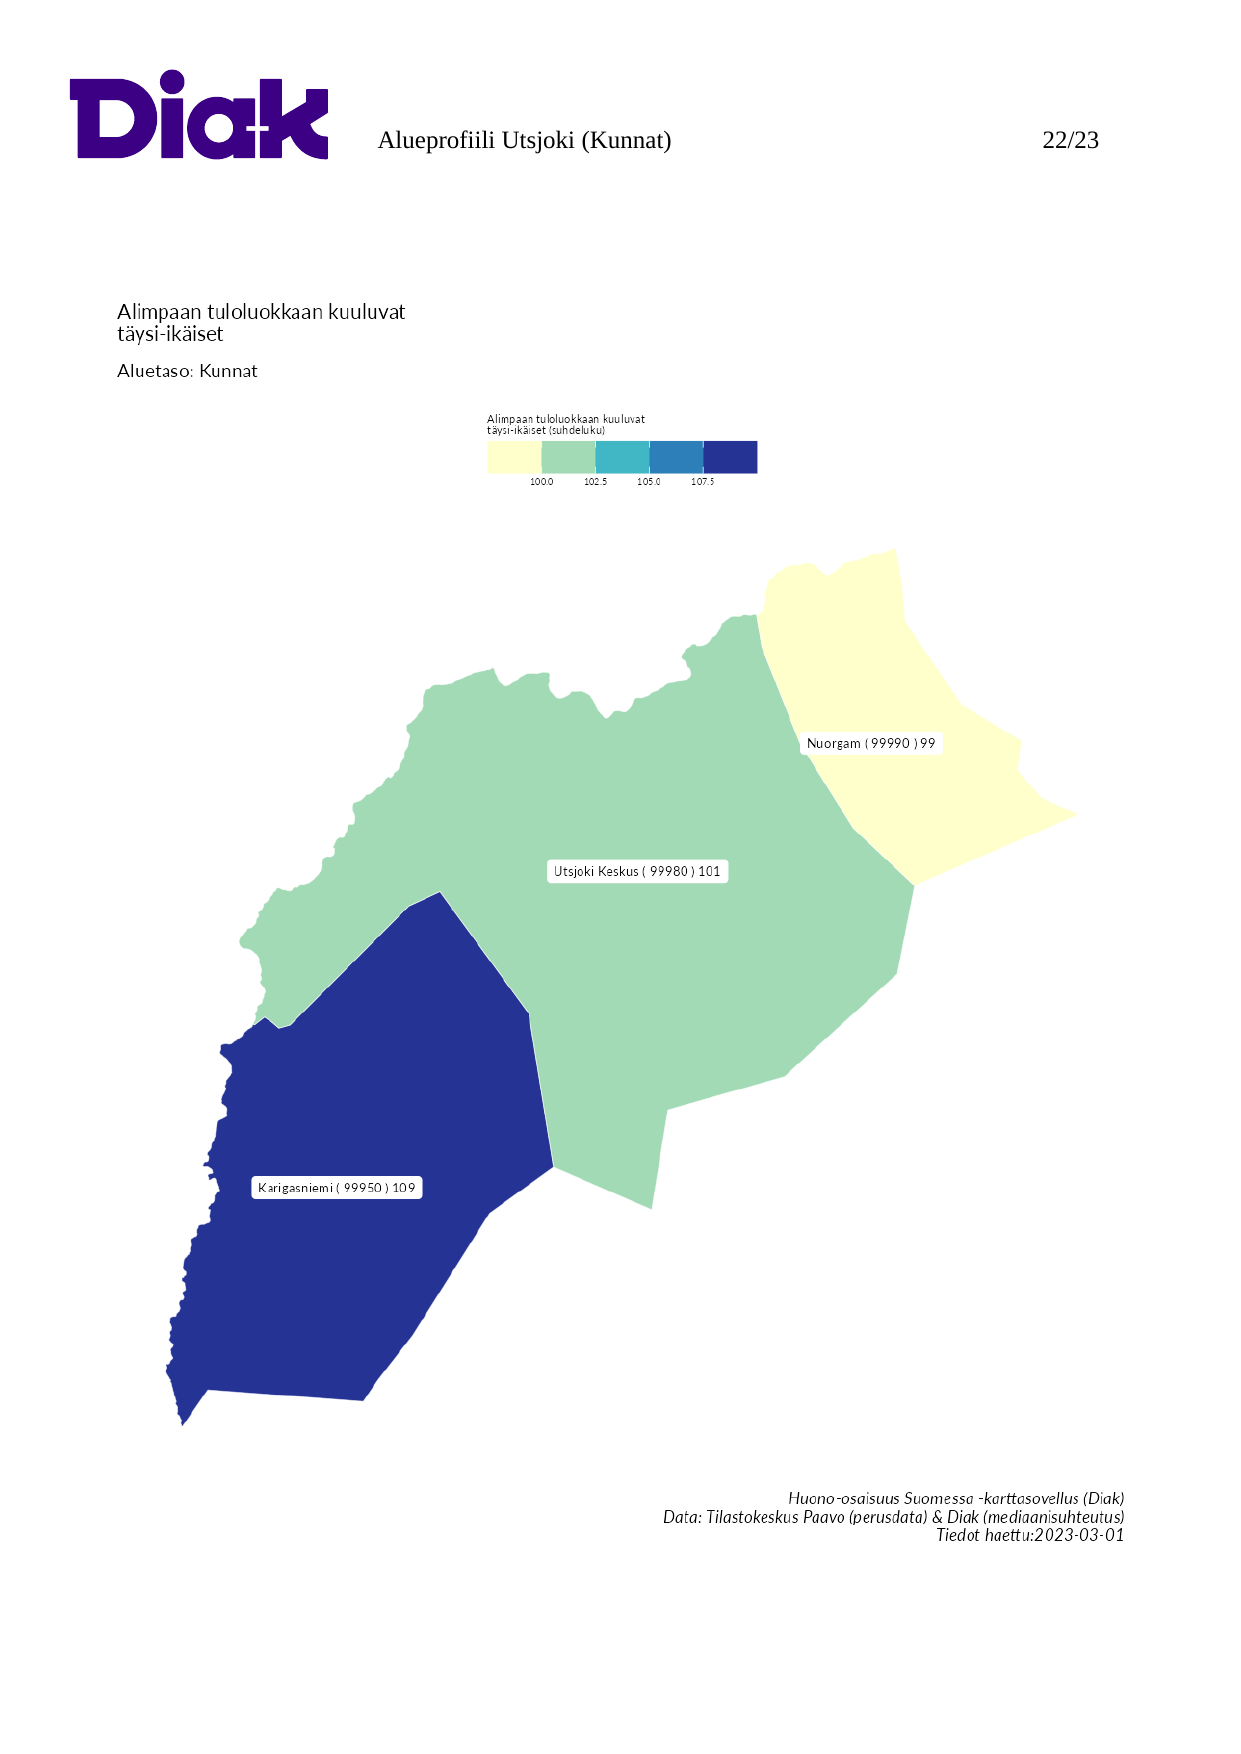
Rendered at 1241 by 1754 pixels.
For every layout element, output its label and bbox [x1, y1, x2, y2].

picture [61, 196, 1179, 1651]
